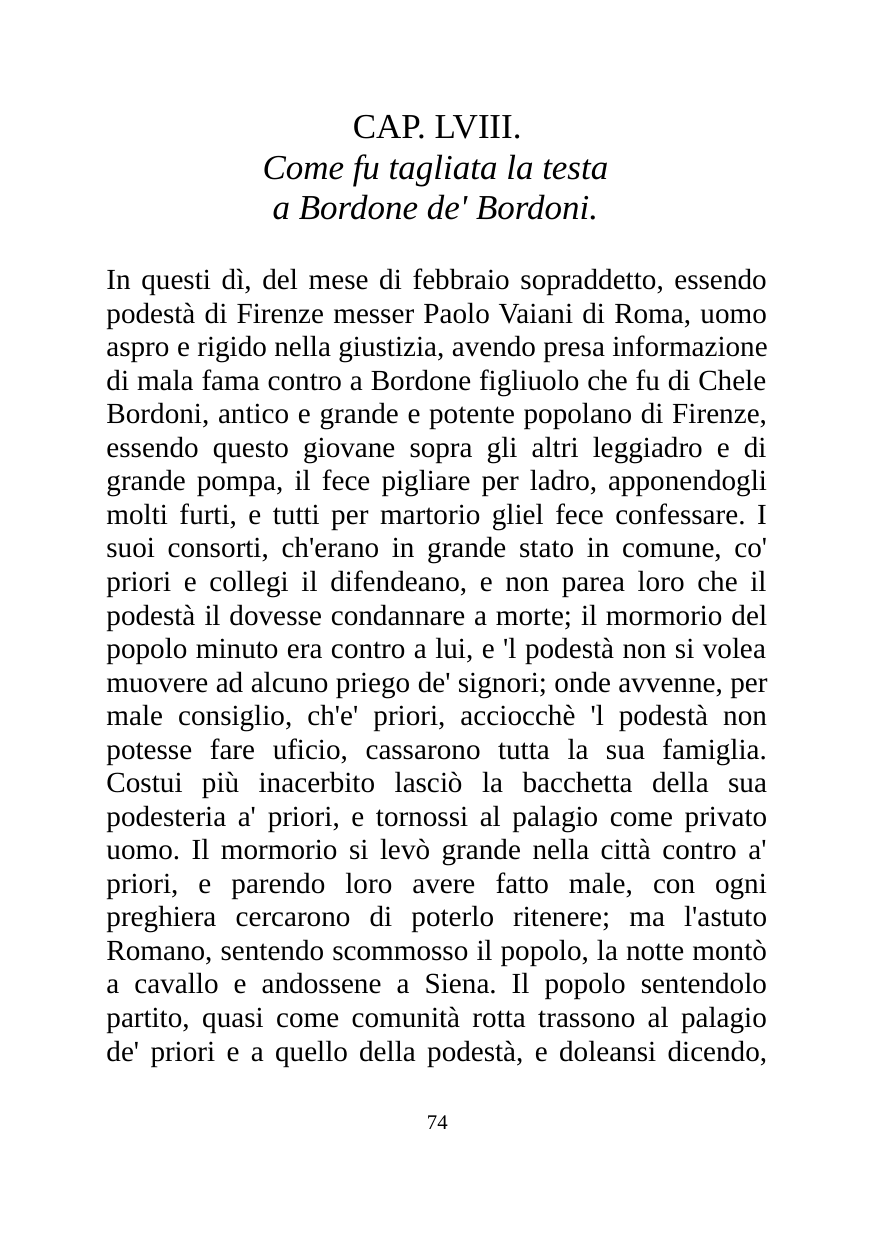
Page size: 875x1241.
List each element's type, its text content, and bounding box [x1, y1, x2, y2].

subtitle CAP. LVIII. Come fu tagliata la testa a Bordone de' Bordoni. [106, 106, 768, 227]
text In questi dì, del mese di febbraio sopraddetto, essendo podestà di Firenze messer Paolo Vaiani di Roma, uomo aspro e rigido nella giustizia, avendo presa informazione di mala fama contro a Bordone figliuolo che fu di Chele Bordoni, antico e grande e potente popolano di Firenze, essendo questo giovane sopra gli altri leggiadro e di grande pompa, il fece pigliare per ladro, apponendogli molti furti, e tutti per martorio gliel fece confessare. I suoi consorti, ch'erano in grande stato in comune, co' priori e collegi il difendeano, e non parea loro che il podestà il dovesse condannare a morte; il mormorio del popolo minuto era contro a lui, e 'l podestà non si volea muovere ad alcuno priego de' signori; onde avvenne, per male consiglio, ch'e' priori, acciocchè 'l podestà non potesse fare uficio, cassarono tutta la sua famiglia. Costui più inacerbito lasciò la bacchetta della sua podesteria a' priori, e tornossi al palagio come privato uomo. Il mormorio si levò grande nella città contro a' priori, e parendo loro avere fatto male, con ogni preghiera cercarono di poterlo ritenere; ma l'astuto Romano, sentendo scommosso il popolo, la notte montò a cavallo e andossene a Siena. Il popolo sentendolo partito, quasi come comunità rotta trassono al palagio de' priori e a quello della podestà, e doleansi dicendo, [106, 262, 768, 1067]
